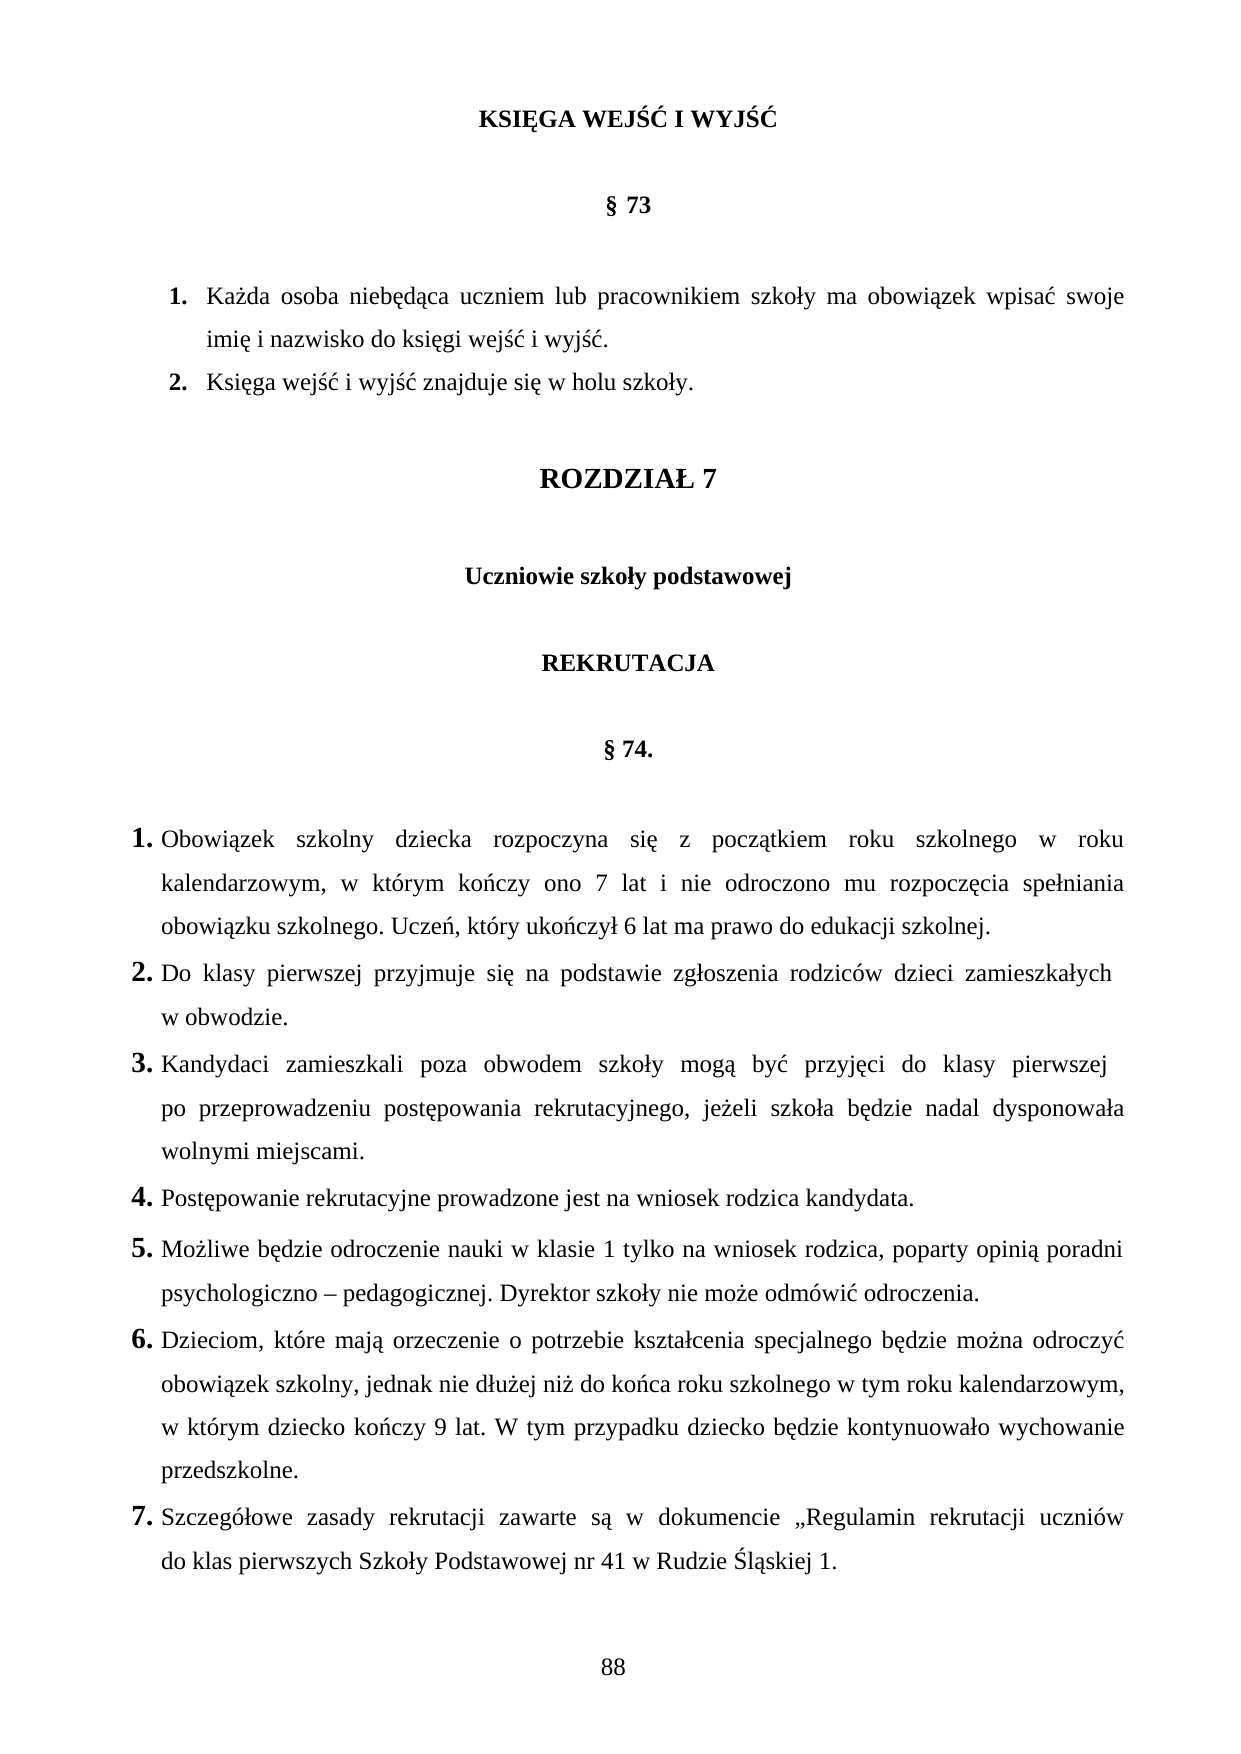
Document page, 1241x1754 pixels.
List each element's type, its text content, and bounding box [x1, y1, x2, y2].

list Obowiązek szkolny dziecka rozpoczyna się z początkiem roku szkolnego w roku kalendarzowym, w którym kończy ono 7 lat i nie odroczono mu rozpoczęcia spełniania obowiązku szkolnego. Uczeń, który ukończył 6 lat ma prawo do edukacji szkolnej. [131, 820, 1125, 940]
text KSIĘGA WEJŚĆ I WYJŚĆ [131, 104, 1125, 132]
list Szczegółowe zasady rekrutacji zawarte są w dokumencie „Regulamin rekrutacji uczniów do klas pierwszych Szkoły Podstawowej nr 41 w Rudzie Śląskiej 1. [131, 1498, 1125, 1575]
list Możliwe będzie odroczenie nauki w klasie 1 tylko na wniosek rodzica, poparty opinią poradni psychologiczno – pedagogicznej. Dyrektor szkoły nie może odmówić odroczenia. [131, 1230, 1125, 1306]
text REKRUTACJA [131, 648, 1125, 676]
list Każda osoba niebędąca uczniem lub pracownikiem szkoły ma obowiązek wpisać swoje imię i nazwisko do księgi wejść i wyjść. [169, 281, 1125, 353]
list Kandydaci zamieszkali poza obwodem szkoły mogą być przyjęci do klasy pierwszej po przeprowadzeniu postępowania rekrutacyjnego, jeżeli szkoła będzie nadal dysponowała wolnymi miejscami. [131, 1045, 1125, 1165]
text Uczniowie szkoły podstawowej [131, 561, 1125, 590]
text § 73 [131, 190, 1125, 219]
text § 74. [131, 734, 1125, 763]
list Dzieciom, które mają orzeczenie o potrzebie kształcenia specjalnego będzie można odroczyć obowiązek szkolny, jednak nie dłużej niż do końca roku szkolnego w tym roku kalendarzowym, w którym dziecko kończy 9 lat. W tym przypadku dziecko będzie kontynuowało wychowanie przedszkolne. [131, 1321, 1125, 1484]
list Księga wejść i wyjść znajduje się w holu szkoły. [169, 367, 1125, 396]
list Do klasy pierwszej przyjmuje się na podstawie zgłoszenia rodziców dzieci zamieszkałych w obwodzie. [131, 954, 1125, 1031]
list Postępowanie rekrutacyjne prowadzone jest na wniosek rodzica kandydata. [131, 1179, 1125, 1213]
text ROZDZIAŁ 7 [131, 461, 1125, 494]
